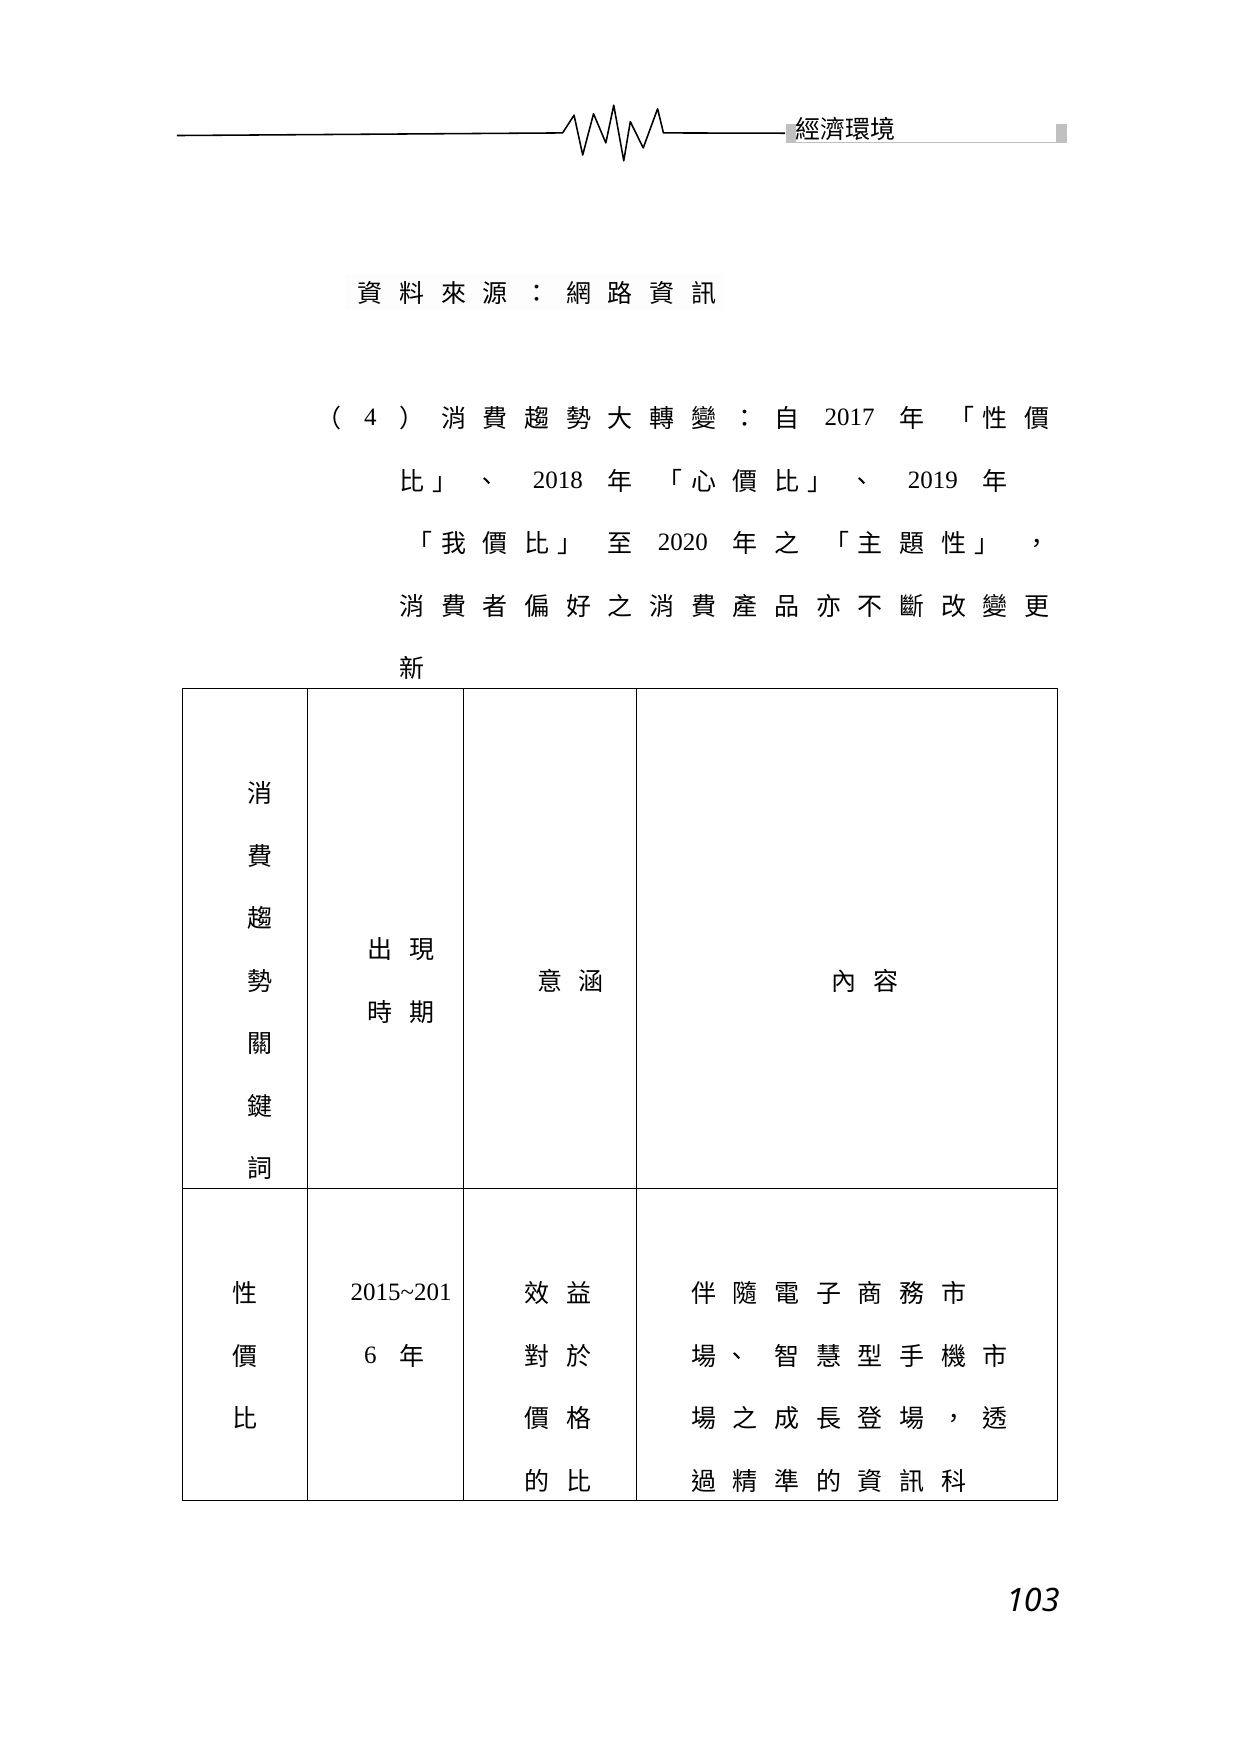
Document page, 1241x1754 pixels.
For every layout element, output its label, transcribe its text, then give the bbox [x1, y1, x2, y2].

table_header 消費趨勢 關鍵詞 [183, 689, 307, 1188]
table_header 內容 [637, 689, 1057, 1188]
table_cell 伴隨電子商務市場、智慧型手機市場之成長登場，透過精準的資訊科 [637, 1189, 1057, 1500]
table_cell 效益對於價格的比 [464, 1189, 636, 1500]
table_header 出現時期 [308, 689, 463, 1188]
text （4）消費趨勢大轉變：自2017年「性價比」、2018年「心價比」、2019年「我價比」至2020年之「主題性」，消費者偏好之消費產品亦不斷改變更新 [306, 375, 1058, 688]
table_header 意涵 [464, 689, 636, 1188]
table_cell 性價比 [183, 1189, 307, 1500]
text 資料來源：網路資訊 [345, 250, 1058, 313]
table_cell 2015~2016年 [308, 1189, 463, 1500]
